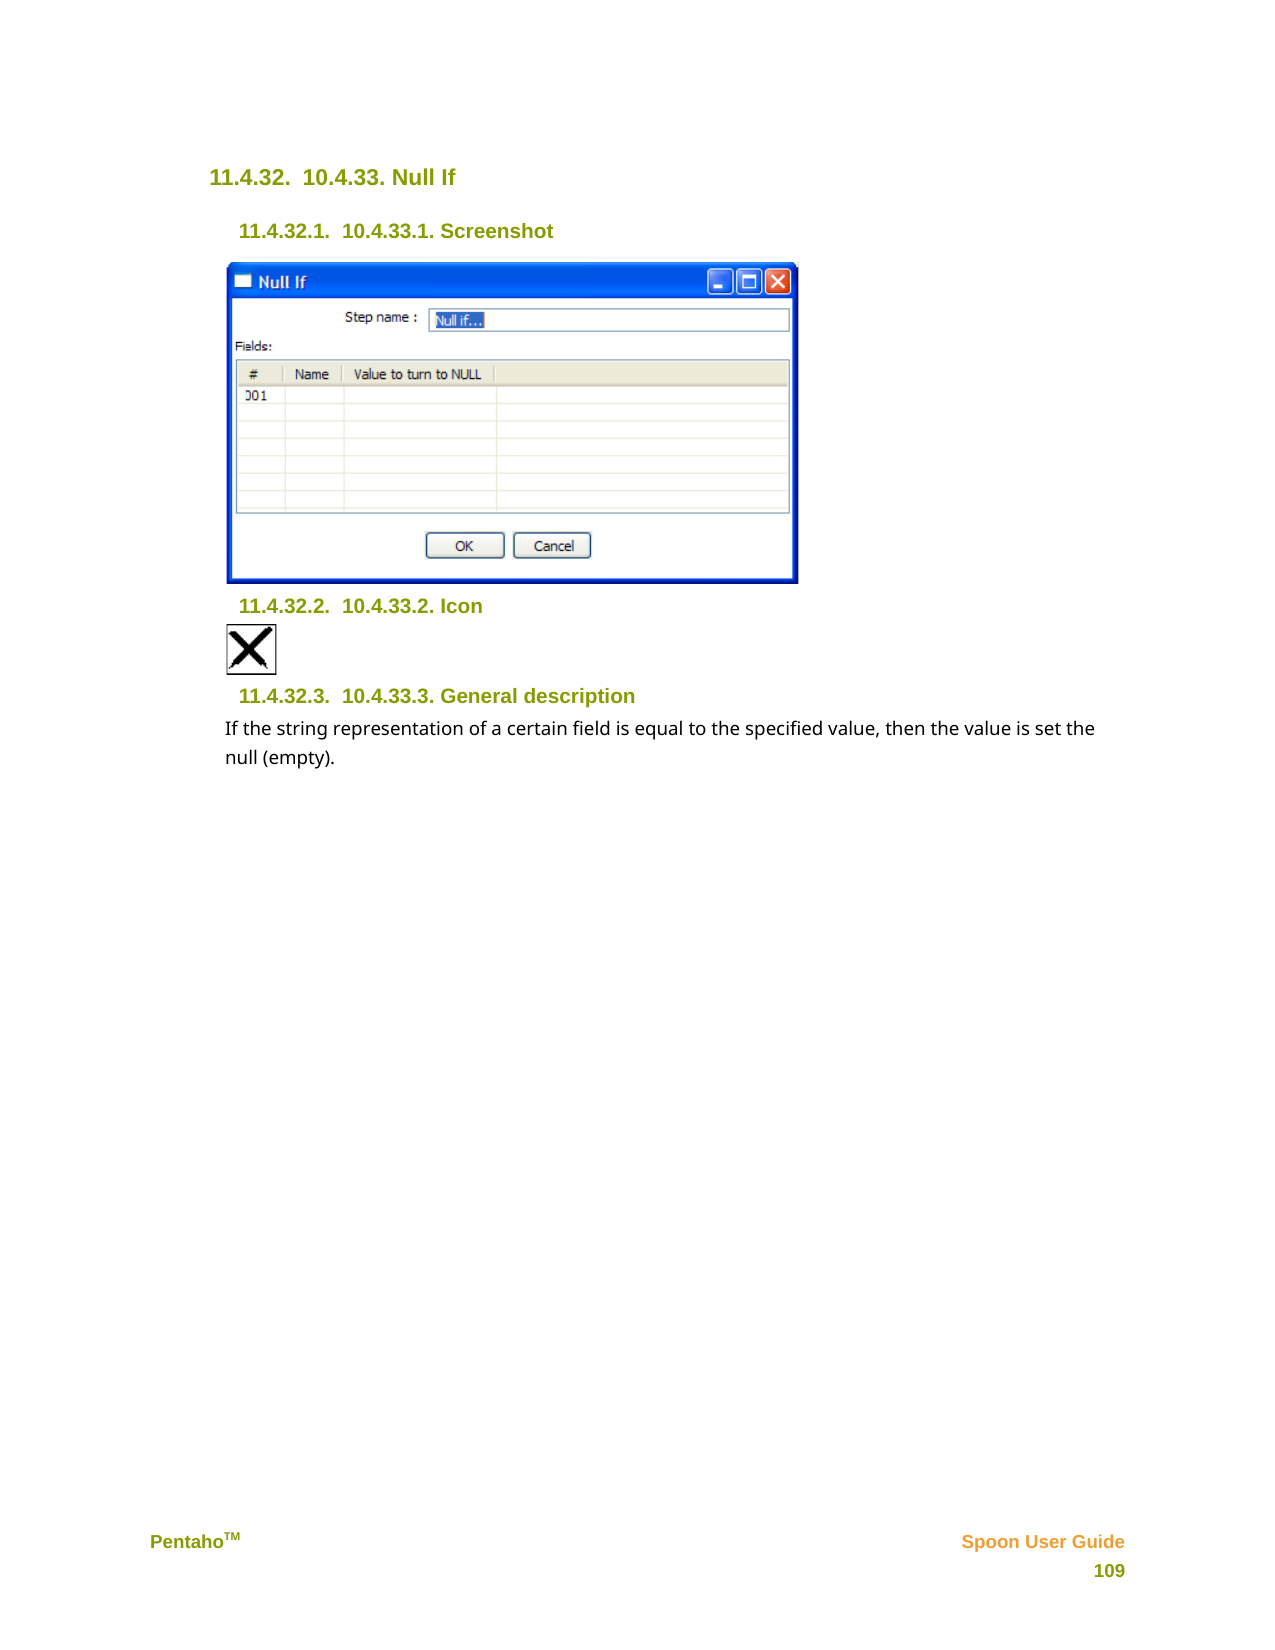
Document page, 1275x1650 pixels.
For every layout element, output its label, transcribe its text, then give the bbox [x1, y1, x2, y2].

subtitle 10.4.33. Null If [209, 157, 1125, 192]
text If the string representation of a certain field is equal to the specified value, then the value is set the null (empty). [225, 712, 1125, 770]
subtitle 10.4.33.3. General description [225, 623, 1125, 711]
subtitle 10.4.33.2. Icon [239, 264, 1125, 620]
subtitle 10.4.33.1. Screenshot [239, 211, 1125, 246]
picture [226, 624, 277, 675]
